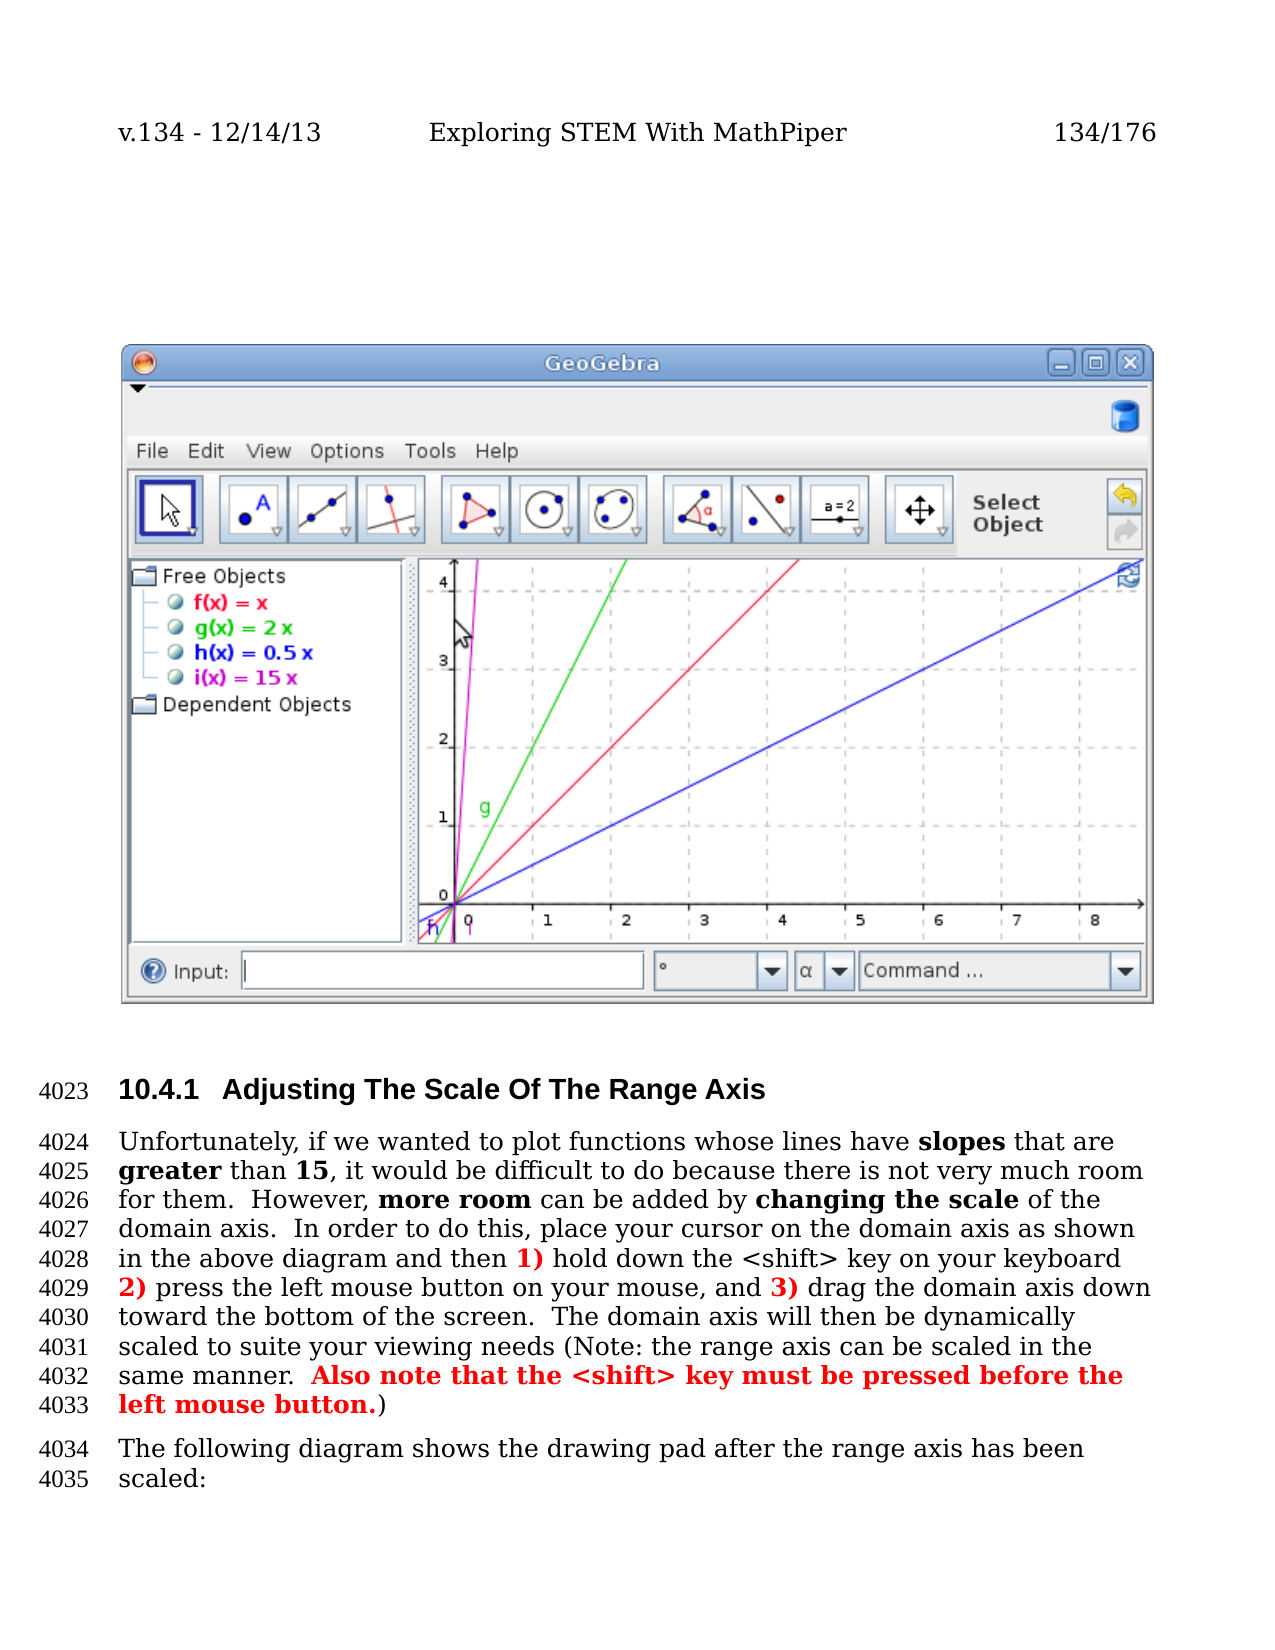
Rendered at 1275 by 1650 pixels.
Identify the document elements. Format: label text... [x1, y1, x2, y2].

subtitle Adjusting The Scale Of The Range Axis [118, 1072, 1157, 1106]
text The following diagram shows the drawing pad after the range axis has been scaled: [118, 1435, 1157, 1493]
text Unfortunately, if we wanted to plot functions whose lines have slopes that are greater than 15, it would be difficult to do because there is not very much room for them. However, more room can be added by changing the scale of the domain axis. In order to do this, place your cursor on the domain axis as shown in the above diagram and then 1) hold down the <shift> key on your keyboard 2) press the left mouse button on your mouse, and 3) drag the domain axis down toward the bottom of the screen. The domain axis will then be dynamically scaled to suite your viewing needs (Note: the range axis can be scaled in the same manner. Also note that the <shift> key must be pressed before the left mouse button.) [118, 1127, 1157, 1420]
picture [121, 344, 1154, 1004]
